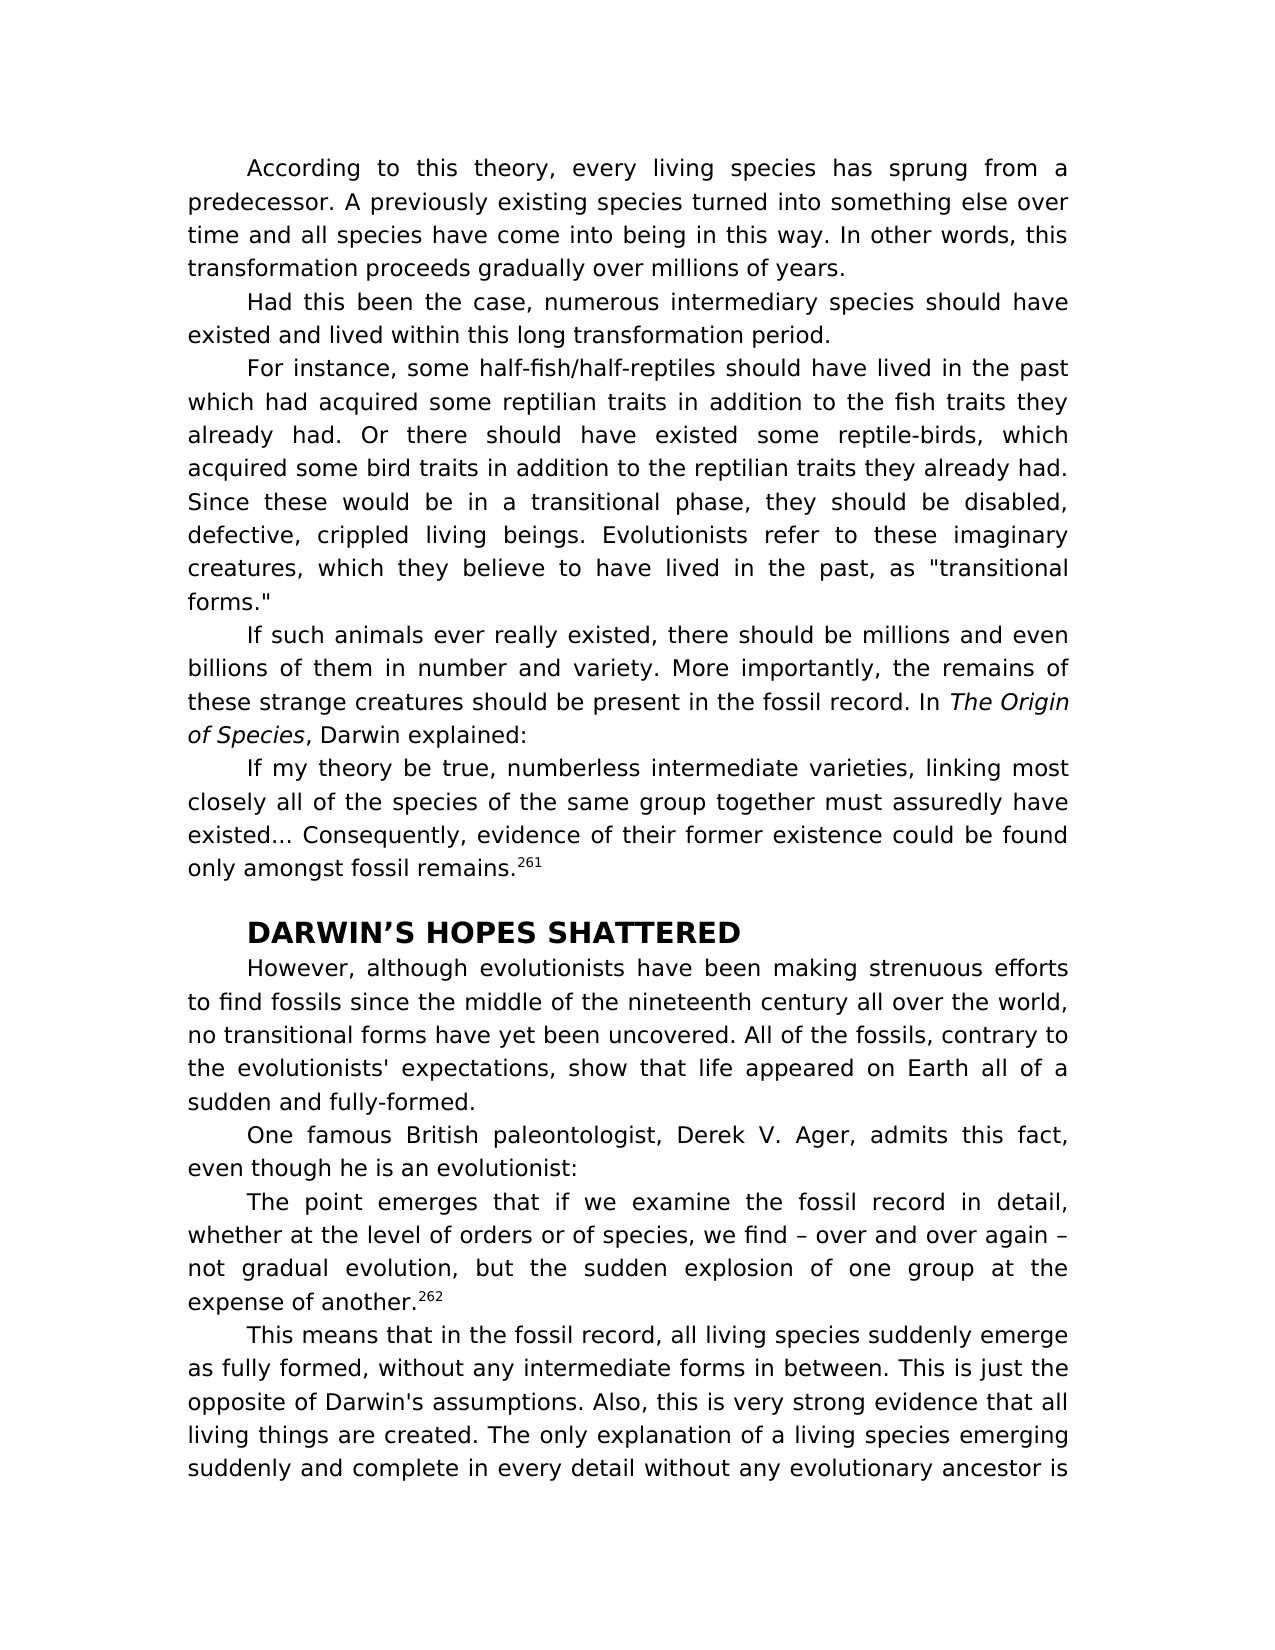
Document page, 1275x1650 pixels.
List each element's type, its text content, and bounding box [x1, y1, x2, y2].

text This means that in the fossil record, all living species suddenly emerge as fully formed, without any intermediate forms in between. This is just the opposite of Darwin's assumptions. Also, this is very strong evidence that all living things are created. The only explanation of a living species emerging suddenly and complete in every detail without any evolutionary ancestor is [187, 1317, 1070, 1483]
text Darwin’s Hopes Shattered [187, 917, 1070, 950]
text Had this been the case, numerous intermediary species should have existed and lived within this long transformation period. [187, 283, 1070, 350]
text According to this theory, every living species has sprung from a predecessor. A previously existing species turned into something else over time and all species have come into being in this way. In other words, this transformation proceeds gradually over millions of years. [187, 150, 1070, 283]
text If my theory be true, numberless intermediate varieties, linking most closely all of the species of the same group together must assuredly have existed... Consequently, evidence of their former existence could be found only amongst fossil remains.261 [187, 750, 1070, 883]
text For instance, some half-fish/half-reptiles should have lived in the past which had acquired some reptilian traits in addition to the fish traits they already had. Or there should have existed some reptile-birds, which acquired some bird traits in addition to the reptilian traits they already had. Since these would be in a transitional phase, they should be disabled, defective, crippled living beings. Evolutionists refer to these imaginary creatures, which they believe to have lived in the past, as "transitional forms." [187, 350, 1070, 617]
text However, although evolutionists have been making strenuous efforts to find fossils since the middle of the nineteenth century all over the world, no transitional forms have yet been uncovered. All of the fossils, contrary to the evolutionists' expectations, show that life appeared on Earth all of a sudden and fully-formed. [187, 950, 1070, 1117]
text One famous British paleontologist, Derek V. Ager, admits this fact, even though he is an evolutionist: [187, 1117, 1070, 1183]
text If such animals ever really existed, there should be millions and even billions of them in number and variety. More importantly, the remains of these strange creatures should be present in the fossil record. In The Origin of Species, Darwin explained: [187, 617, 1070, 750]
text The point emerges that if we examine the fossil record in detail, whether at the level of orders or of species, we find – over and over again – not gradual evolution, but the sudden explosion of one group at the expense of another.262 [187, 1183, 1070, 1317]
